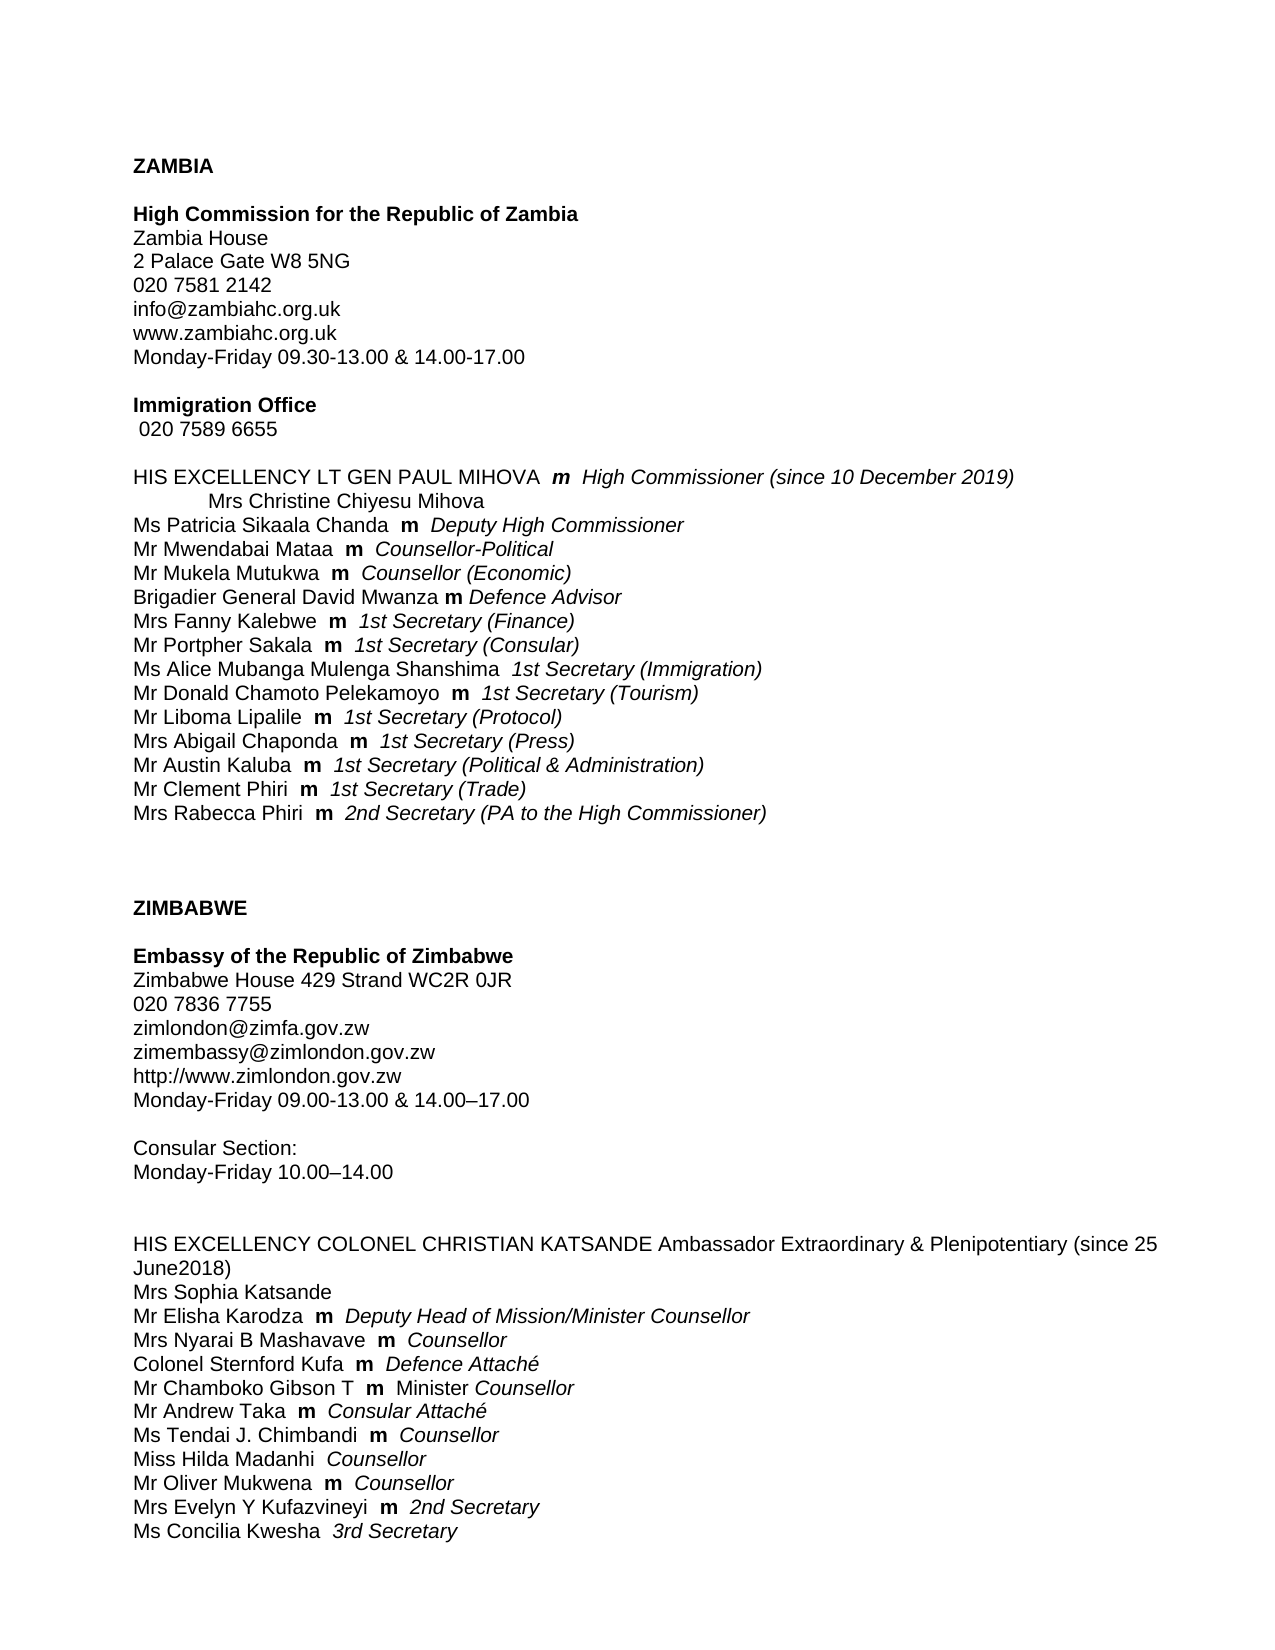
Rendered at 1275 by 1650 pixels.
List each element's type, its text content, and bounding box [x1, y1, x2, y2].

text HIS EXCELLENCY LT GEN PAUL MIHOVA m High Commissioner (since 10 December 2019) [133, 465, 1181, 489]
text Mrs Abigail Chaponda m 1st Secretary (Press) [133, 728, 1181, 752]
text Mr Portpher Sakala m 1st Secretary (Consular) [133, 633, 1181, 657]
subtitle High Commission for the Republic of Zambia [133, 201, 1181, 225]
text http://www.zimlondon.gov.zw [133, 1064, 1181, 1088]
text Mr Austin Kaluba m 1st Secretary (Political & Administration) [133, 752, 1181, 776]
text Brigadier General David Mwanza m Defence Advisor [133, 585, 1181, 609]
text Mrs Christine Chiyesu Mihova [133, 489, 1181, 513]
text zimlondon@zimfa.gov.zw [133, 1016, 1181, 1040]
text Monday-Friday 09.30-13.00 & 14.00-17.00 [133, 345, 1181, 369]
text Mr Mwendabai Mataa m Counsellor-Political [133, 537, 1181, 561]
text Mr Andrew Taka m Consular Attaché [133, 1399, 1181, 1423]
text Colonel Sternford Kufa m Defence Attaché [133, 1351, 1181, 1375]
text Mrs Evelyn Y Kufazvineyi m 2nd Secretary [133, 1495, 1181, 1519]
text Mr Clement Phiri m 1st Secretary (Trade) [133, 776, 1181, 800]
text 020 7581 2142 [133, 273, 1181, 297]
text 020 7589 6655 [133, 417, 1181, 441]
text Immigration Office [133, 393, 1181, 417]
text 020 7836 7755 [133, 992, 1181, 1016]
text Monday-Friday 10.00–14.00 [133, 1160, 1181, 1184]
text Mr Chamboko Gibson T m Minister Counsellor [133, 1375, 1181, 1399]
text Zambia House [133, 225, 1181, 249]
text ZIMBABWE [133, 896, 1181, 920]
text Embassy of the Republic of Zimbabwe [133, 944, 1181, 968]
text Ms Patricia Sikaala Chanda m Deputy High Commissioner [133, 513, 1181, 537]
text Mr Donald Chamoto Pelekamoyo m 1st Secretary (Tourism) [133, 681, 1181, 704]
text www.zambiahc.org.uk [133, 321, 1181, 345]
text Mrs Nyarai B Mashavave m Counsellor [133, 1327, 1181, 1351]
text HIS EXCELLENCY COLONEL CHRISTIAN KATSANDE Ambassador Extraordinary & Plenipotentiary (since 25 June2018) [133, 1232, 1181, 1279]
text Mrs Sophia Katsande [133, 1279, 1181, 1303]
text info@zambiahc.org.uk [133, 297, 1181, 321]
text Mr Oliver Mukwena m Counsellor [133, 1471, 1181, 1495]
text Miss Hilda Madanhi Counsellor [133, 1447, 1181, 1471]
text Mr Liboma Lipalile m 1st Secretary (Protocol) [133, 704, 1181, 728]
text Mr Elisha Karodza m Deputy Head of Mission/Minister Counsellor [133, 1303, 1181, 1327]
text zimembassy@zimlondon.gov.zw [133, 1040, 1181, 1064]
text Mrs Rabecca Phiri m 2nd Secretary (PA to the High Commissioner) [133, 800, 1181, 824]
text 2 Palace Gate W8 5NG [133, 249, 1181, 273]
text ZAMBIA [133, 153, 1181, 177]
text Consular Section: [133, 1136, 1181, 1160]
text Mrs Fanny Kalebwe m 1st Secretary (Finance) [133, 609, 1181, 633]
text Zimbabwe House 429 Strand WC2R 0JR [133, 968, 1181, 992]
text Ms Tendai J. Chimbandi m Counsellor [133, 1423, 1181, 1447]
text Monday-Friday 09.00-13.00 & 14.00–17.00 [133, 1088, 1181, 1112]
text Ms Alice Mubanga Mulenga Shanshima 1st Secretary (Immigration) [133, 657, 1181, 681]
text Ms Concilia Kwesha 3rd Secretary [133, 1519, 1181, 1543]
text Mr Mukela Mutukwa m Counsellor (Economic) [133, 561, 1181, 585]
